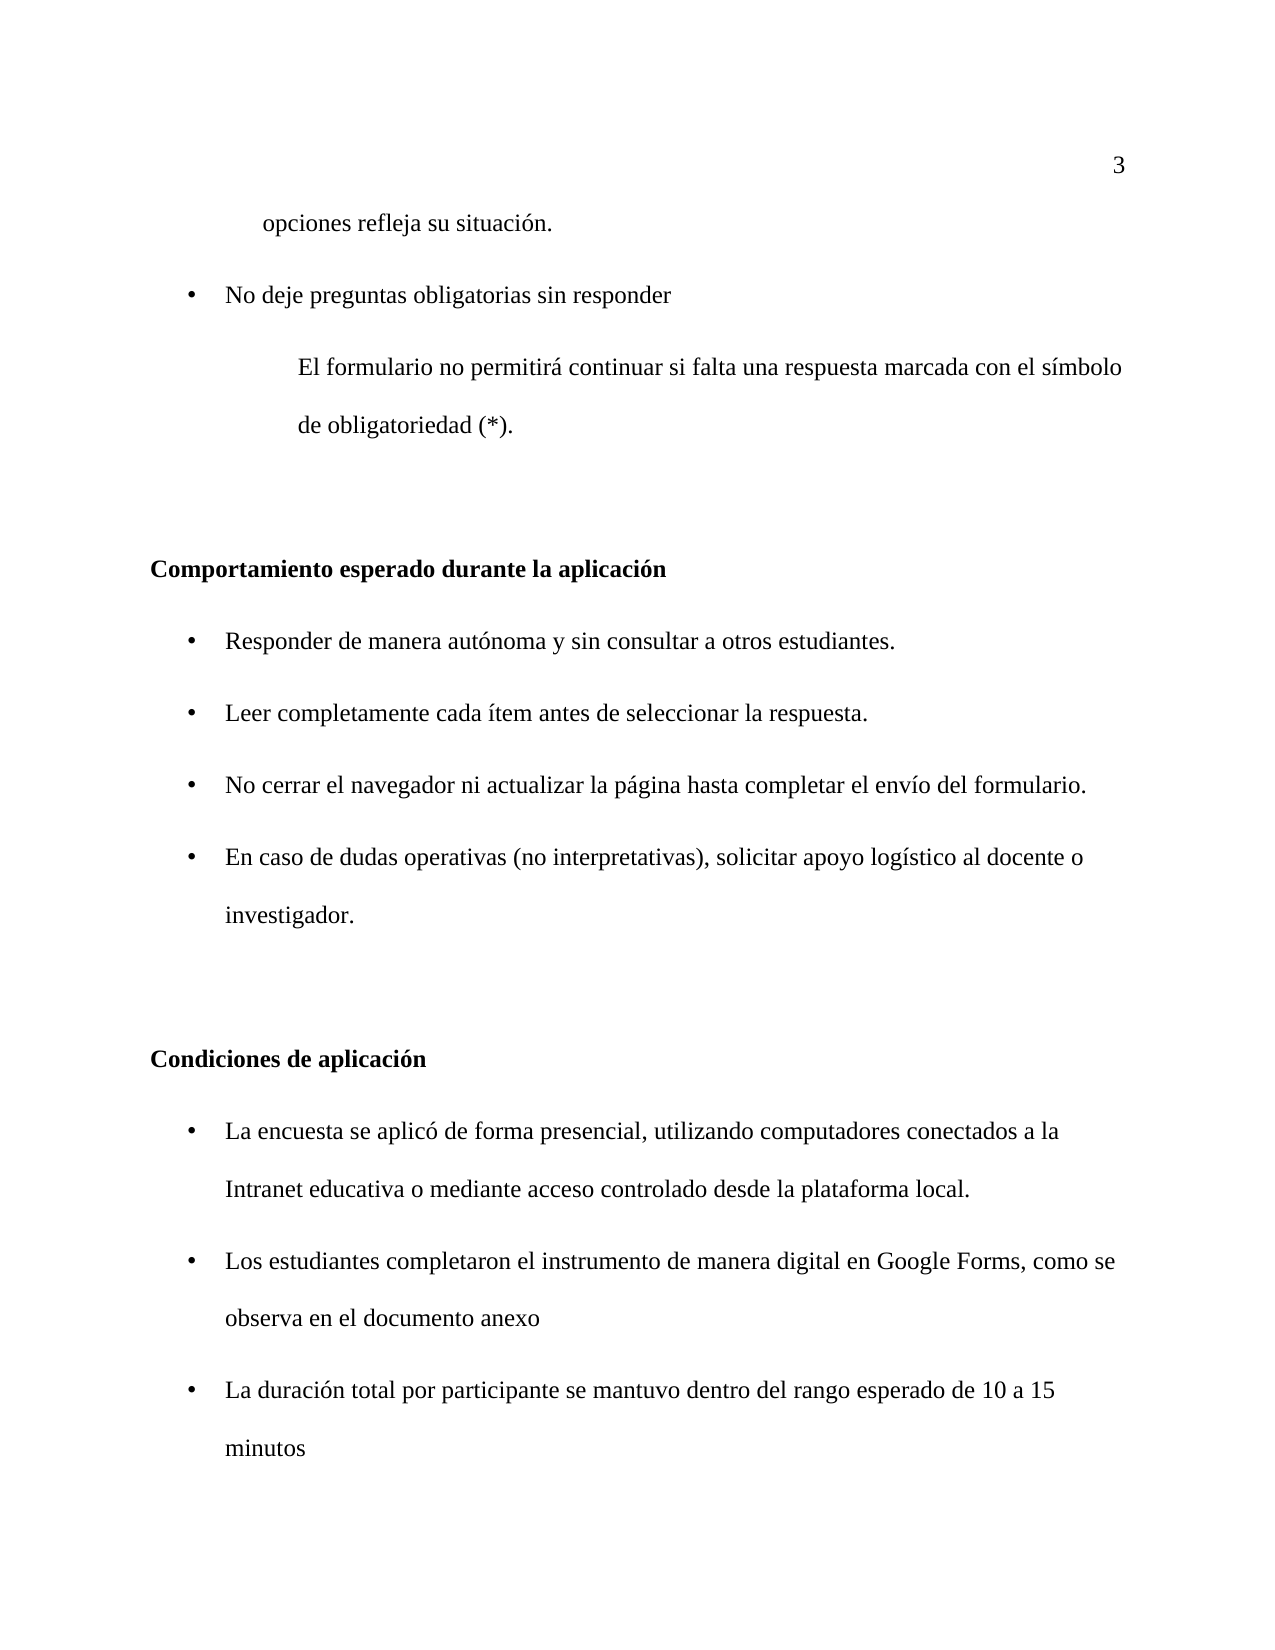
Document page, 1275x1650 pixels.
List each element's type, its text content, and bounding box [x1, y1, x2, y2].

list No deje preguntas obligatorias sin responder [187, 280, 1125, 309]
text El formulario no permitirá continuar si falta una respuesta marcada con el símbolo de obligatoriedad (*). [298, 352, 1125, 439]
list Leer completamente cada ítem antes de seleccionar la respuesta. [187, 698, 1125, 727]
list En caso de dudas operativas (no interpretativas), solicitar apoyo logístico al docente o investigador. [187, 842, 1125, 929]
text Comportamiento esperado durante la aplicación [150, 554, 1125, 583]
list Los estudiantes completaron el instrumento de manera digital en Google Forms, como se observa en el documento anexo [187, 1246, 1125, 1332]
list Responder de manera autónoma y sin consultar a otros estudiantes. [187, 626, 1125, 655]
list opciones refleja su situación. [225, 208, 1125, 237]
list La encuesta se aplicó de forma presencial, utilizando computadores conectados a la Intranet educativa o mediante acceso controlado desde la plataforma local. [187, 1116, 1125, 1202]
list No cerrar el navegador ni actualizar la página hasta completar el envío del formulario. [187, 770, 1125, 799]
list La duración total por participante se mantuvo dentro del rango esperado de 10 a 15 minutos [187, 1375, 1125, 1462]
text Condiciones de aplicación [150, 1044, 1125, 1073]
